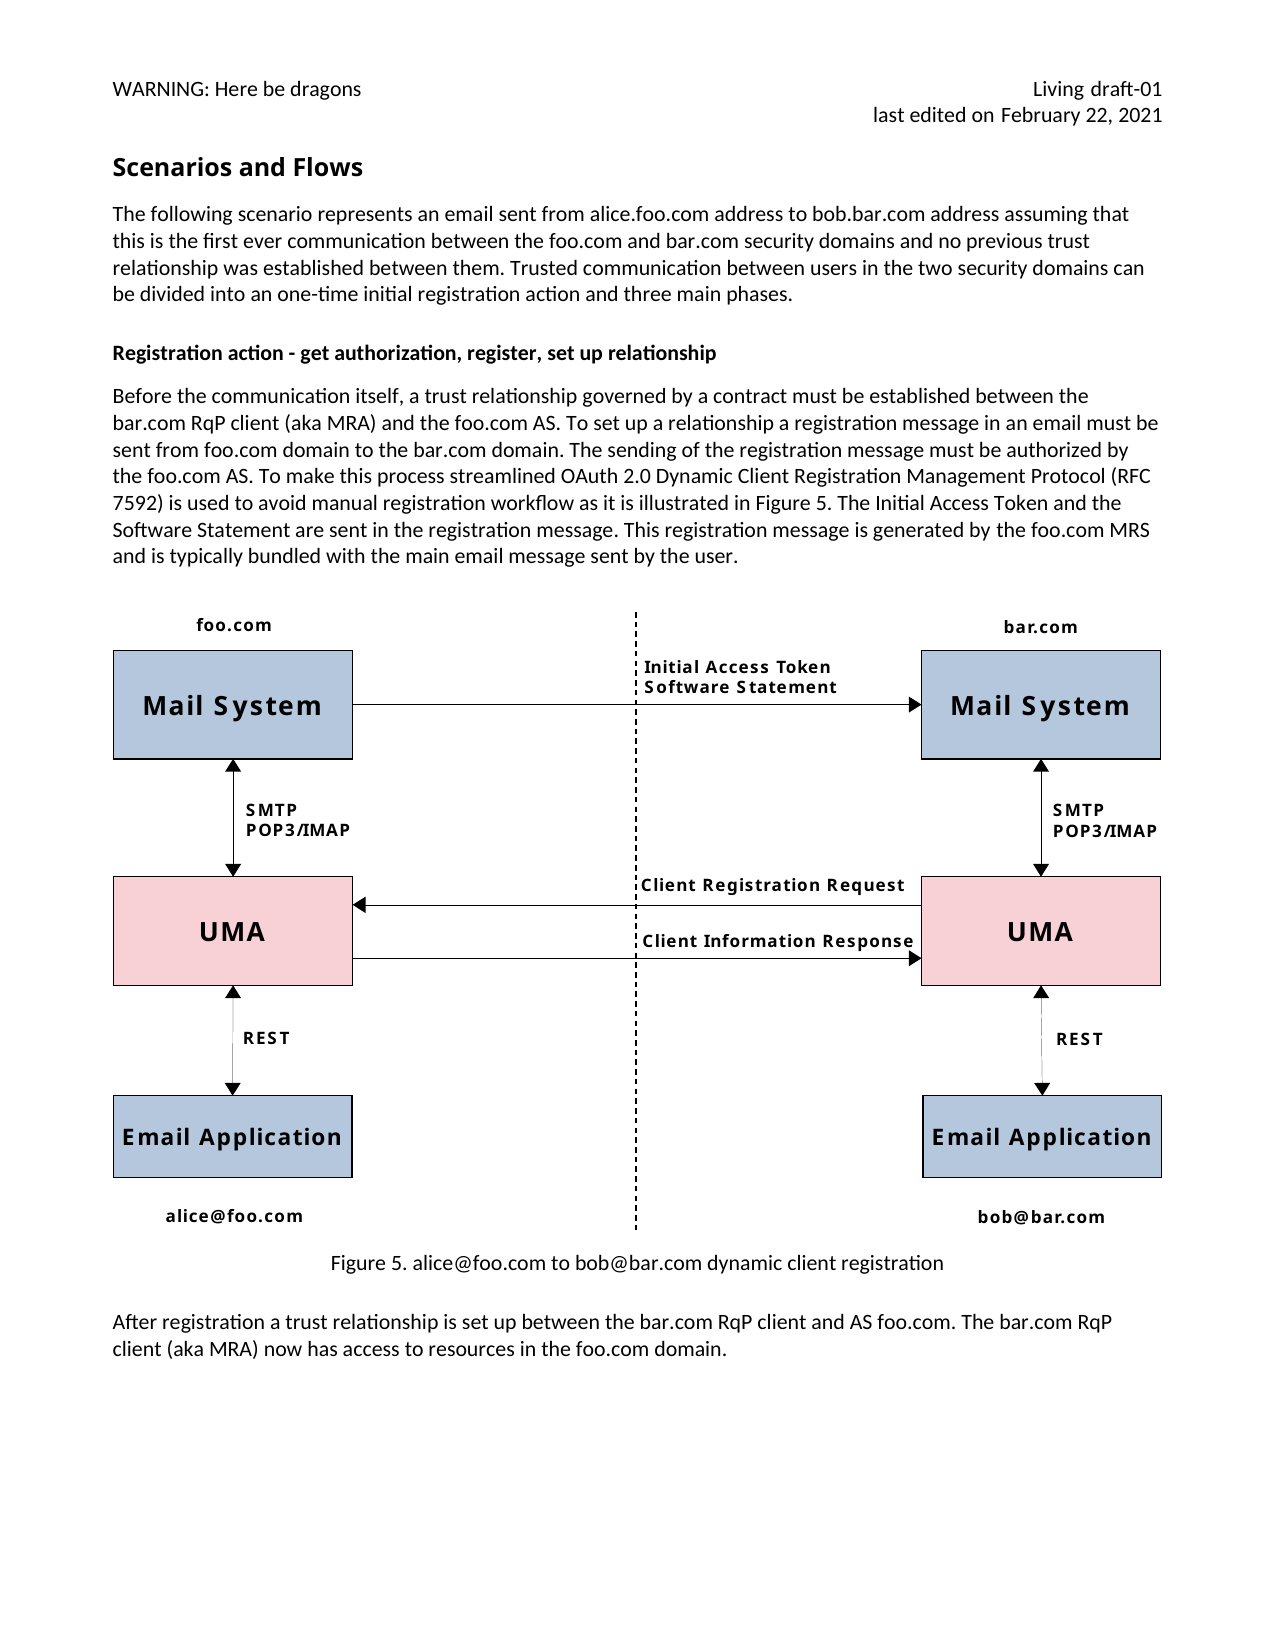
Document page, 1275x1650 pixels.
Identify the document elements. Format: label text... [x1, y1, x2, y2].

text Figure 5. alice@foo.com to bob@bar.com dynamic client registration [112, 628, 1162, 1276]
text Before the communication itself, a trust relationship governed by a contract must be established between the bar.com RqP client (aka MRA) and the foo.com AS. To set up a relationship a registration message in an email must be sent from foo.com domain to the bar.com domain. The sending of the registration message must be authorized by the foo.com AS. To make this process streamlined OAuth 2.0 Dynamic Client Registration Management Protocol (RFC 7592) is used to avoid manual registration workflow as it is illustrated in Figure 5. The Initial Access Token and the Software Statement are sent in the registration message. This registration message is generated by the foo.com MRS and is typically bundled with the main email message sent by the user. [112, 382, 1162, 569]
text Registration action - get authorization, register, set up relationship [112, 339, 1162, 366]
text Scenarios and Flows [112, 150, 1162, 184]
text The following scenario represents an email sent from alice.foo.com address to bob.bar.com address assuming that this is the first ever communication between the foo.com and bar.com security domains and no previous trust relationship was established between them. Trusted communication between users in the two security domains can be divided into an one-time initial registration action and three main phases. [112, 200, 1162, 307]
text After registration a trust relationship is set up between the bar.com RqP client and AS foo.com. The bar.com RqP client (aka MRA) now has access to resources in the foo.com domain. [112, 1308, 1162, 1362]
